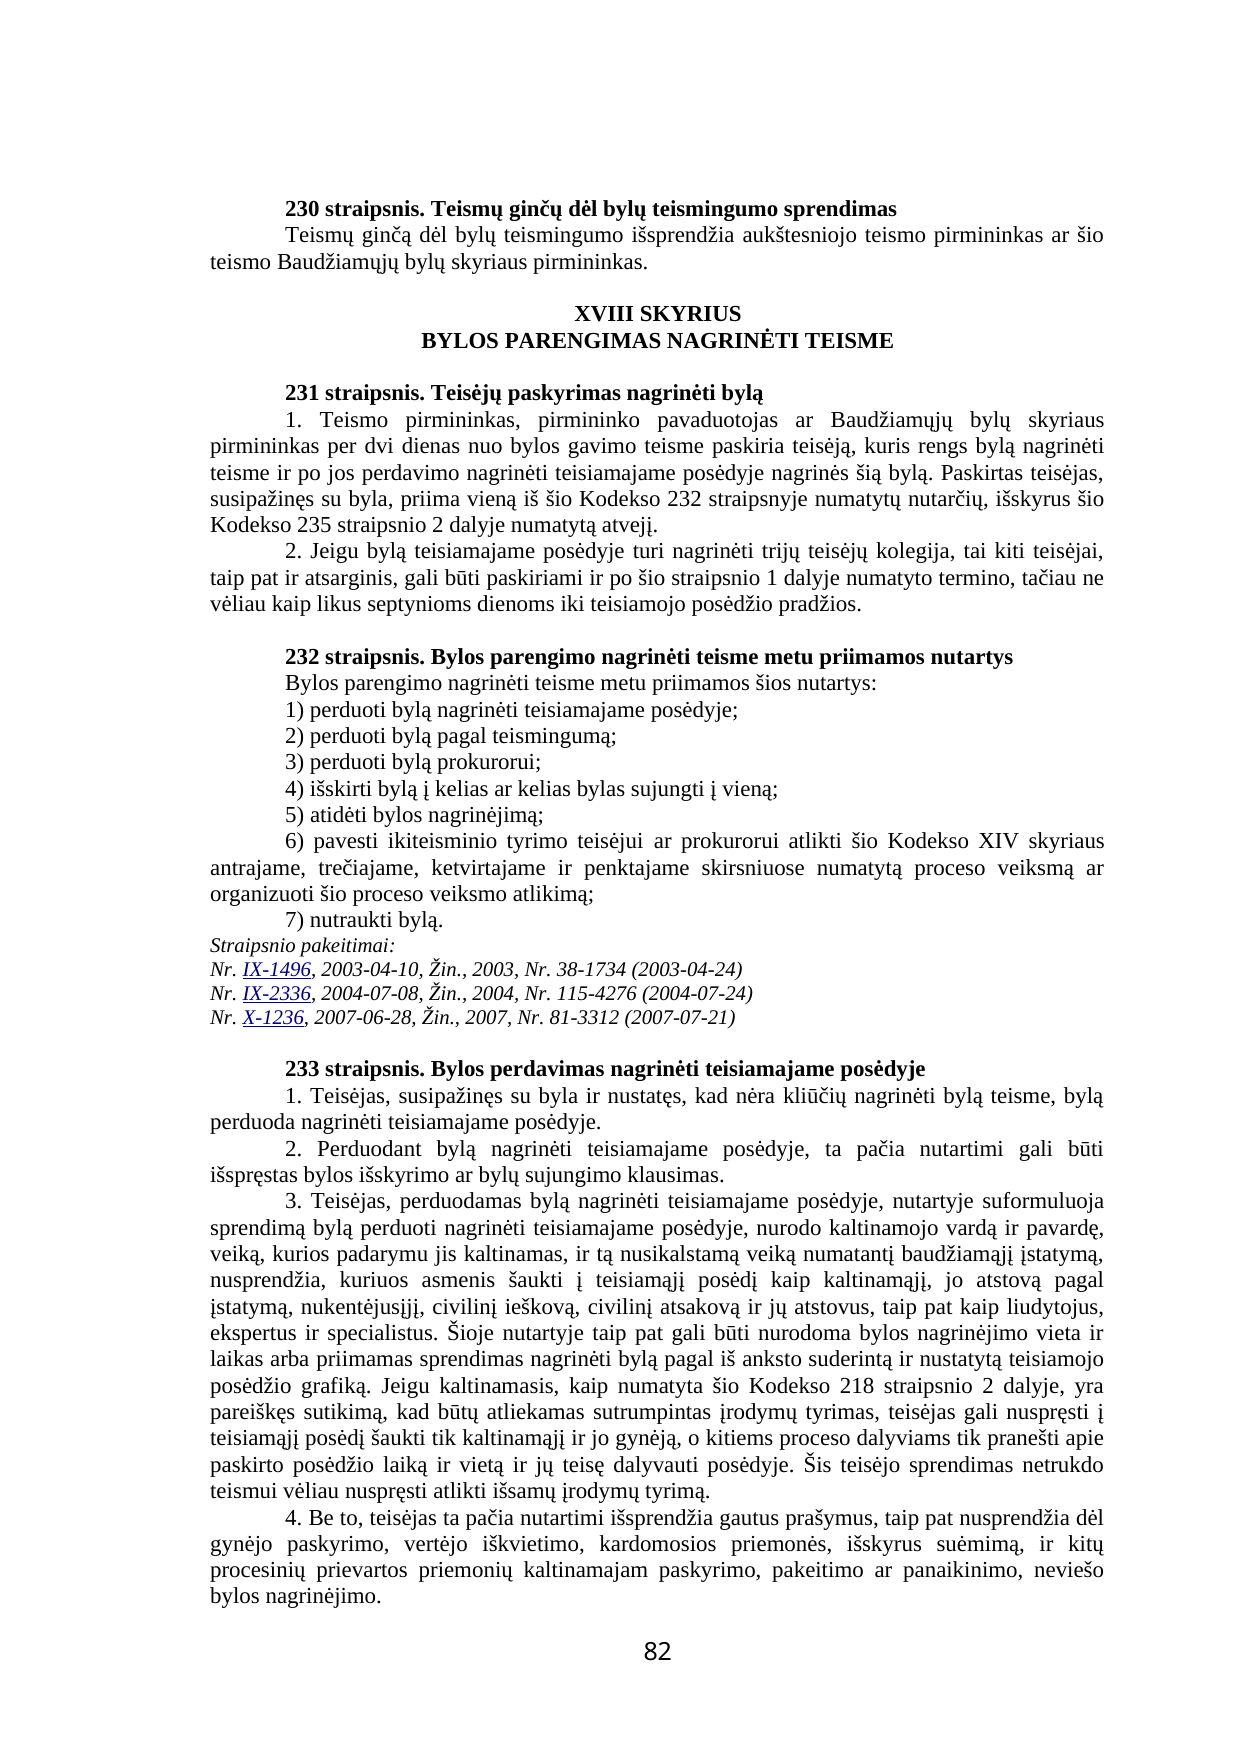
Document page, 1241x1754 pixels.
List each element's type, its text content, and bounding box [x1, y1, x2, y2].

text 2. Perduodant bylą nagrinėti teisiamajame posėdyje, ta pačia nutartimi gali būti išspręstas bylos išskyrimo ar bylų sujungimo klausimas. [210, 1134, 1106, 1187]
text 1. Teisėjas, susipažinęs su byla ir nustatęs, kad nėra kliūčių nagrinėti bylą teisme, bylą perduoda nagrinėti teisiamajame posėdyje. [210, 1082, 1106, 1134]
text 6) pavesti ikiteisminio tyrimo teisėjui ar prokurorui atlikti šio Kodekso XIV skyriaus antrajame, trečiajame, ketvirtajame ir penktajame skirsniuose numatytą proceso veiksmą ar organizuoti šio proceso veiksmo atlikimą; [210, 827, 1106, 907]
text 5) atidėti bylos nagrinėjimą; [210, 801, 1106, 827]
text Nr. IX-2336, 2004-07-08, Žin., 2004, Nr. 115-4276 (2004-07-24) [210, 981, 1106, 1005]
text 1) perduoti bylą nagrinėti teisiamajame posėdyje; [210, 696, 1106, 722]
text 231 straipsnis. Teisėjų paskyrimas nagrinėti bylą [210, 379, 1106, 406]
text Straipsnio pakeitimai: [210, 933, 1106, 957]
text 4. Be to, teisėjas ta pačia nutartimi išsprendžia gautus prašymus, taip pat nusprendžia dėl gynėjo paskyrimo, vertėjo iškvietimo, kardomosios priemonės, išskyrus suėmimą, ir kitų procesinių prievartos priemonių kaltinamajam paskyrimo, pakeitimo ar panaikinimo, neviešo bylos nagrinėjimo. [210, 1503, 1106, 1609]
text 233 straipsnis. Bylos perdavimas nagrinėti teisiamajame posėdyje [210, 1056, 1106, 1082]
text 7) nutraukti bylą. [210, 907, 1106, 933]
text 3) perduoti bylą prokurorui; [210, 748, 1106, 775]
text Nr. X-1236, 2007-06-28, Žin., 2007, Nr. 81-3312 (2007-07-21) [210, 1005, 1106, 1029]
text 1. Teismo pirmininkas, pirmininko pavaduotojas ar Baudžiamųjų bylų skyriaus pirmininkas per dvi dienas nuo bylos gavimo teisme paskiria teisėją, kuris rengs bylą nagrinėti teisme ir po jos perdavimo nagrinėti teisiamajame posėdyje nagrinės šią bylą. Paskirtas teisėjas, susipažinęs su byla, priima vieną iš šio Kodekso 232 straipsnyje numatytų nutarčių, išskyrus šio Kodekso 235 straipsnio 2 dalyje numatytą atvejį. [210, 406, 1106, 538]
text Bylos parengimas nagrinėti teisme [210, 327, 1106, 353]
text 232 straipsnis. Bylos parengimo nagrinėti teisme metu priimamos nutartys [210, 643, 1106, 669]
text 230 straipsnis. Teismų ginčų dėl bylų teismingumo sprendimas [210, 195, 1106, 221]
text Bylos parengimo nagrinėti teisme metu priimamos šios nutartys: [210, 669, 1106, 696]
text 4) išskirti bylą į kelias ar kelias bylas sujungti į vieną; [210, 775, 1106, 801]
text 3. Teisėjas, perduodamas bylą nagrinėti teisiamajame posėdyje, nutartyje suformuluoja sprendimą bylą perduoti nagrinėti teisiamajame posėdyje, nurodo kaltinamojo vardą ir pavardę, veiką, kurios padarymu jis kaltinamas, ir tą nusikalstamą veiką numatantį baudžiamąjį įstatymą, nusprendžia, kuriuos asmenis šaukti į teisiamąjį posėdį kaip kaltinamąjį, jo atstovą pagal įstatymą, nukentėjusįjį, civilinį ieškovą, civilinį atsakovą ir jų atstovus, taip pat kaip liudytojus, ekspertus ir specialistus. Šioje nutartyje taip pat gali būti nurodoma bylos nagrinėjimo vieta ir laikas arba priimamas sprendimas nagrinėti bylą pagal iš anksto suderintą ir nustatytą teisiamojo posėdžio grafiką. Jeigu kaltinamasis, kaip numatyta šio Kodekso 218 straipsnio 2 dalyje, yra pareiškęs sutikimą, kad būtų atliekamas sutrumpintas įrodymų tyrimas, teisėjas gali nuspręsti į teisiamąjį posėdį šaukti tik kaltinamąjį ir jo gynėją, o kitiems proceso dalyviams tik pranešti apie paskirto posėdžio laiką ir vietą ir jų teisę dalyvauti posėdyje. Šis teisėjo sprendimas netrukdo teismui vėliau nuspręsti atlikti išsamų įrodymų tyrimą. [210, 1187, 1106, 1503]
text Nr. IX-1496, 2003-04-10, Žin., 2003, Nr. 38-1734 (2003-04-24) [210, 957, 1106, 981]
subtitle XVIII skyrius [210, 300, 1106, 327]
text Teismų ginčą dėl bylų teismingumo išsprendžia aukštesniojo teismo pirmininkas ar šio teismo Baudžiamųjų bylų skyriaus pirmininkas. [210, 221, 1106, 274]
text 2) perduoti bylą pagal teismingumą; [210, 722, 1106, 748]
text 2. Jeigu bylą teisiamajame posėdyje turi nagrinėti trijų teisėjų kolegija, tai kiti teisėjai, taip pat ir atsarginis, gali būti paskiriami ir po šio straipsnio 1 dalyje numatyto termino, tačiau ne vėliau kaip likus septynioms dienoms iki teisiamojo posėdžio pradžios. [210, 538, 1106, 617]
